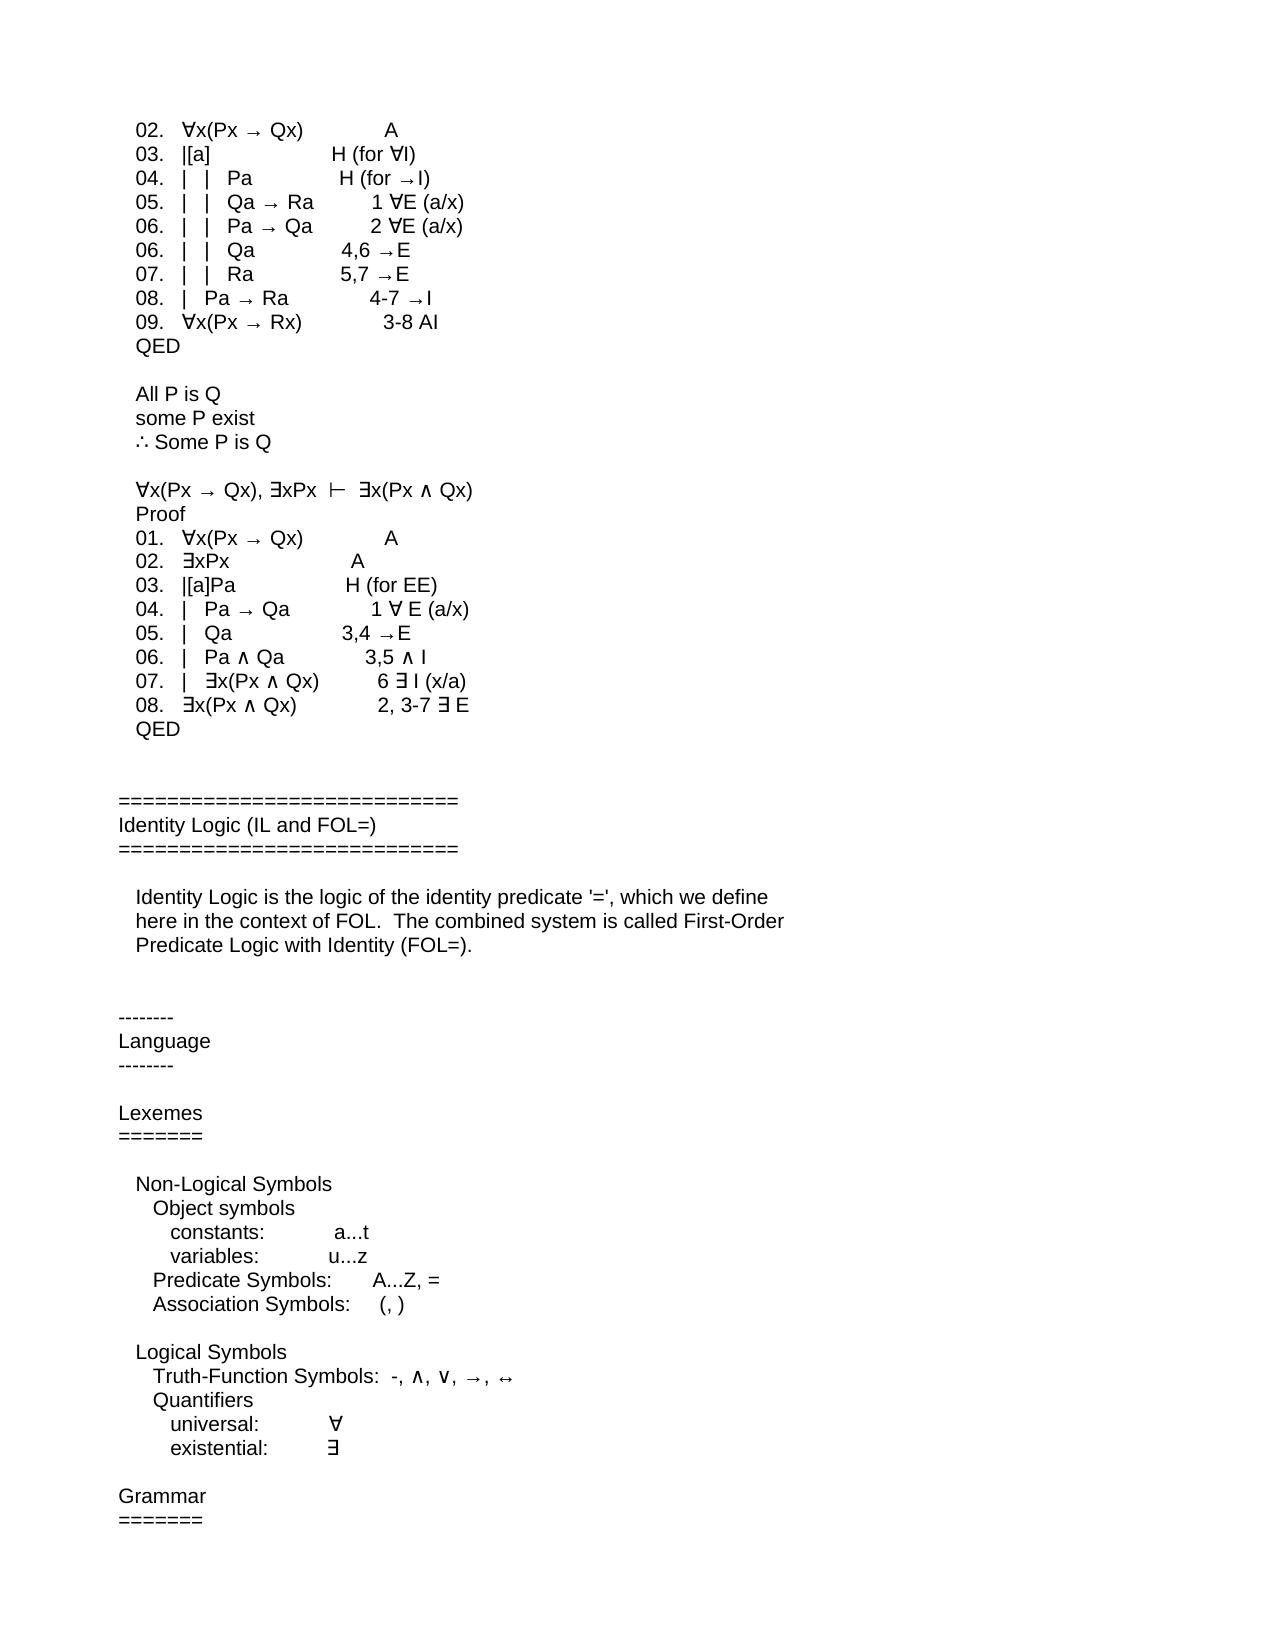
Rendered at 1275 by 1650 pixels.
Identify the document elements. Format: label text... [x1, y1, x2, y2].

text QED [118, 334, 1157, 358]
text ======= [118, 1124, 1157, 1148]
text Language [118, 1028, 1157, 1052]
text 08. ∃x(Px ∧ Qx) 2, 3-7 ∃ E [118, 693, 1157, 717]
text ======= [118, 1508, 1157, 1532]
text Object symbols [118, 1196, 1157, 1220]
text ∴ Some P is Q [118, 429, 1157, 453]
text 04. | | Pa H (for →I) [118, 166, 1157, 190]
text ============================ [118, 789, 1157, 813]
text -------- [118, 1052, 1157, 1076]
text 02. ∀x(Px → Qx) A [118, 118, 1157, 142]
text Identity Logic (IL and FOL=) [118, 813, 1157, 837]
text All P is Q [118, 382, 1157, 406]
text Quantifiers [118, 1388, 1157, 1412]
text Logical Symbols [118, 1340, 1157, 1364]
text Predicate Logic with Identity (FOL=). [118, 933, 1157, 957]
text Association Symbols: (, ) [118, 1292, 1157, 1316]
text here in the context of FOL. The combined system is called First-Order [118, 909, 1157, 933]
text Proof [118, 501, 1157, 525]
text variables: u...z [118, 1244, 1157, 1268]
text 07. | | Ra 5,7 →E [118, 262, 1157, 286]
text QED [118, 717, 1157, 741]
text constants: a...t [118, 1220, 1157, 1244]
text Lexemes [118, 1100, 1157, 1124]
text 06. | | Pa → Qa 2 ∀E (a/x) [118, 214, 1157, 238]
text 04. | Pa → Qa 1 ∀ E (a/x) [118, 597, 1157, 621]
text 02. ∃xPx A [118, 549, 1157, 573]
text 05. | Qa 3,4 →E [118, 621, 1157, 645]
text Grammar [118, 1484, 1157, 1508]
text 01. ∀x(Px → Qx) A [118, 525, 1157, 549]
text -------- [118, 1004, 1157, 1028]
text 06. | Pa ∧ Qa 3,5 ∧ I [118, 645, 1157, 669]
text Non-Logical Symbols [118, 1172, 1157, 1196]
text existential: ∃ [118, 1436, 1157, 1460]
text Predicate Symbols: A...Z, = [118, 1268, 1157, 1292]
text ============================ [118, 837, 1157, 861]
text 09. ∀x(Px → Rx) 3-8 AI [118, 310, 1157, 334]
text 05. | | Qa → Ra 1 ∀E (a/x) [118, 190, 1157, 214]
text 07. | ∃x(Px ∧ Qx) 6 ∃ I (x/a) [118, 669, 1157, 693]
text some P exist [118, 406, 1157, 429]
text ∀x(Px → Qx), ∃xPx ⊢ ∃x(Px ∧ Qx) [118, 477, 1157, 501]
text 06. | | Qa 4,6 →E [118, 238, 1157, 262]
text Identity Logic is the logic of the identity predicate '=', which we define [118, 885, 1157, 909]
text 03. |[a]Pa H (for EE) [118, 573, 1157, 597]
text Truth-Function Symbols: -, ∧, ∨, →, ↔ [118, 1364, 1157, 1388]
text universal: ∀ [118, 1412, 1157, 1436]
text 03. |[a] H (for ∀I) [118, 142, 1157, 166]
text 08. | Pa → Ra 4-7 →I [118, 286, 1157, 310]
